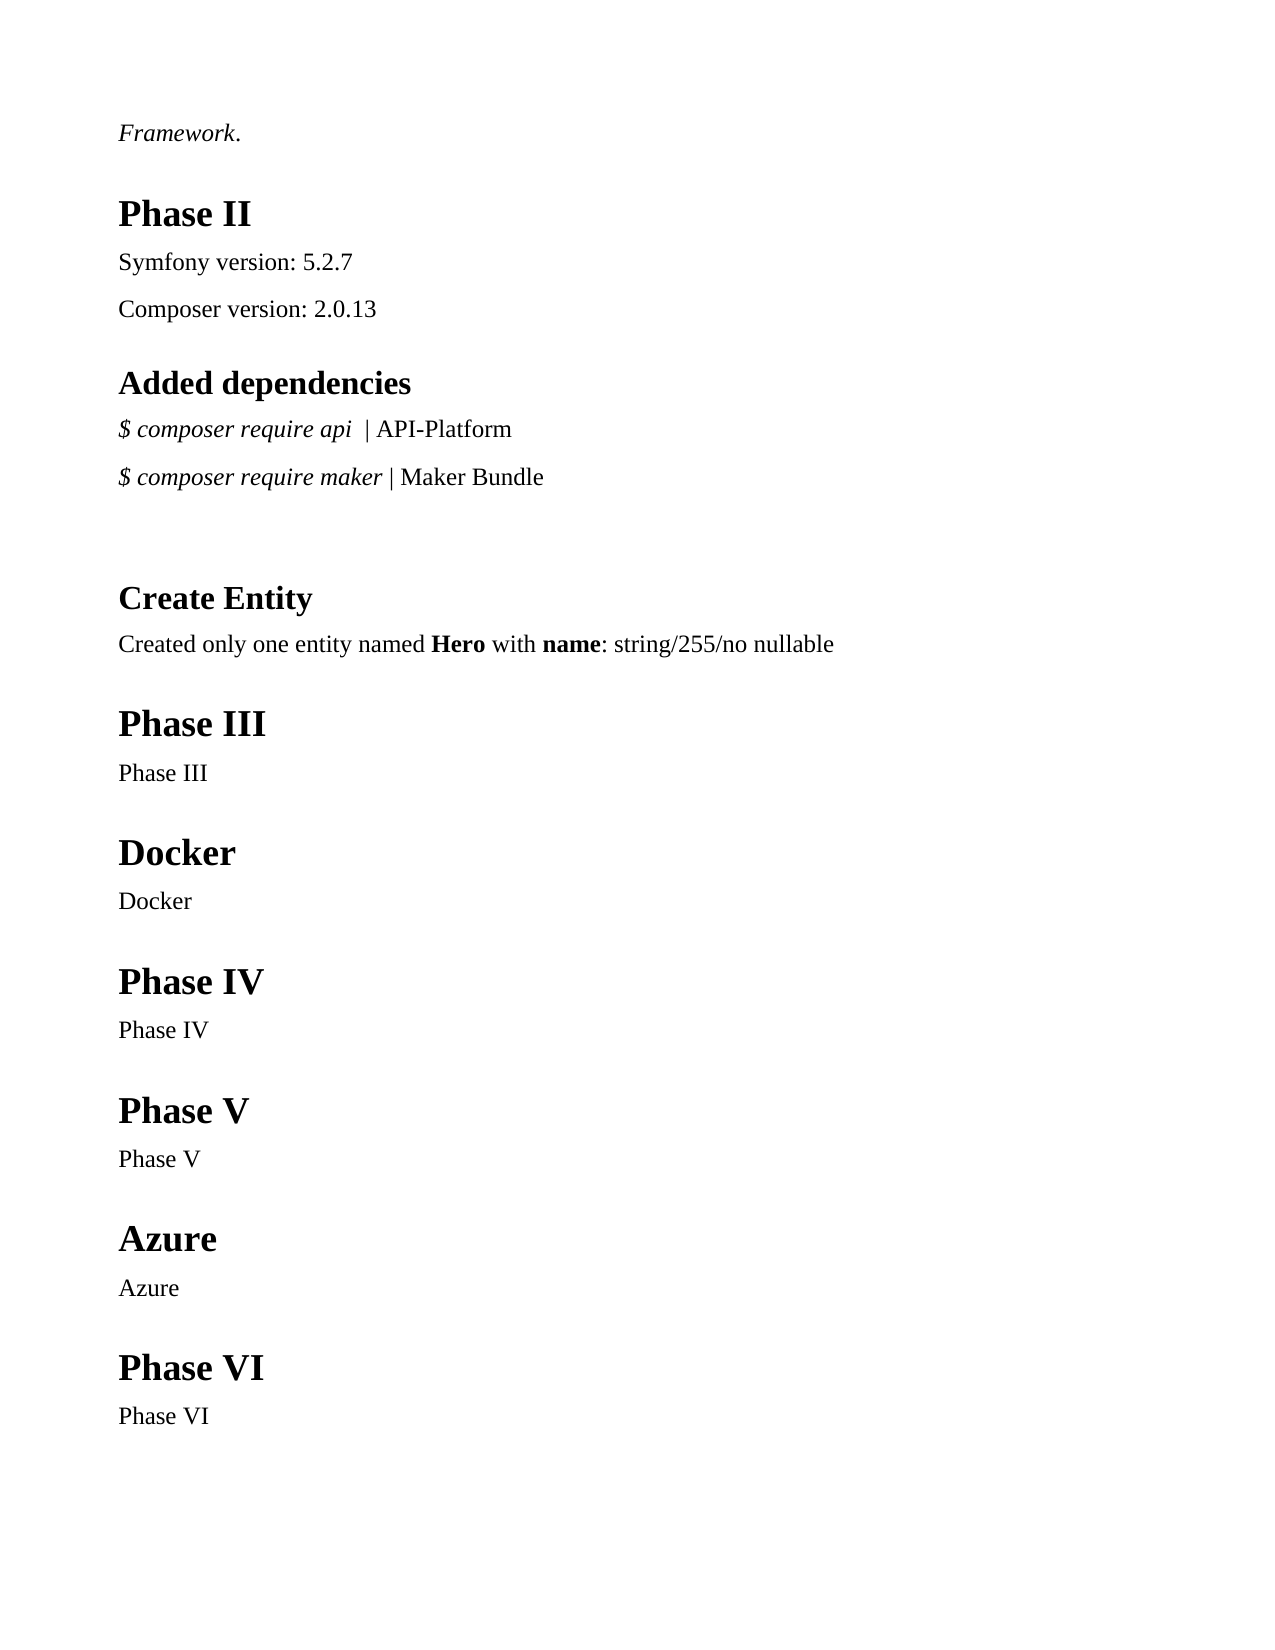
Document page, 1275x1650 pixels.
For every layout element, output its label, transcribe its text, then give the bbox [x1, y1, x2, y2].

text Phase IV [118, 1015, 1157, 1044]
subtitle Phase V [118, 1088, 1157, 1131]
text Phase III [118, 758, 1157, 786]
text Azure [118, 1273, 1157, 1301]
subtitle Azure [118, 1216, 1157, 1260]
text $ composer require maker | Maker Bundle [118, 462, 1157, 490]
subtitle Phase IV [118, 959, 1157, 1003]
subtitle Phase VI [118, 1345, 1157, 1389]
subtitle Docker [118, 830, 1157, 874]
text $ composer require api | API-Platform [118, 414, 1157, 443]
text Symfony version: 5.2.7 [118, 247, 1157, 276]
subtitle Phase II [118, 191, 1157, 234]
subtitle Added dependencies [118, 363, 1157, 402]
text Composer version: 2.0.13 [118, 294, 1157, 323]
subtitle Phase III [118, 701, 1157, 745]
text Framework. [118, 118, 1157, 147]
text Phase VI [118, 1401, 1157, 1430]
text Phase V [118, 1144, 1157, 1173]
subtitle Create Entity [118, 578, 1157, 616]
text Created only one entity named Hero with name: string/255/no nullable [118, 629, 1157, 658]
text Docker [118, 886, 1157, 915]
